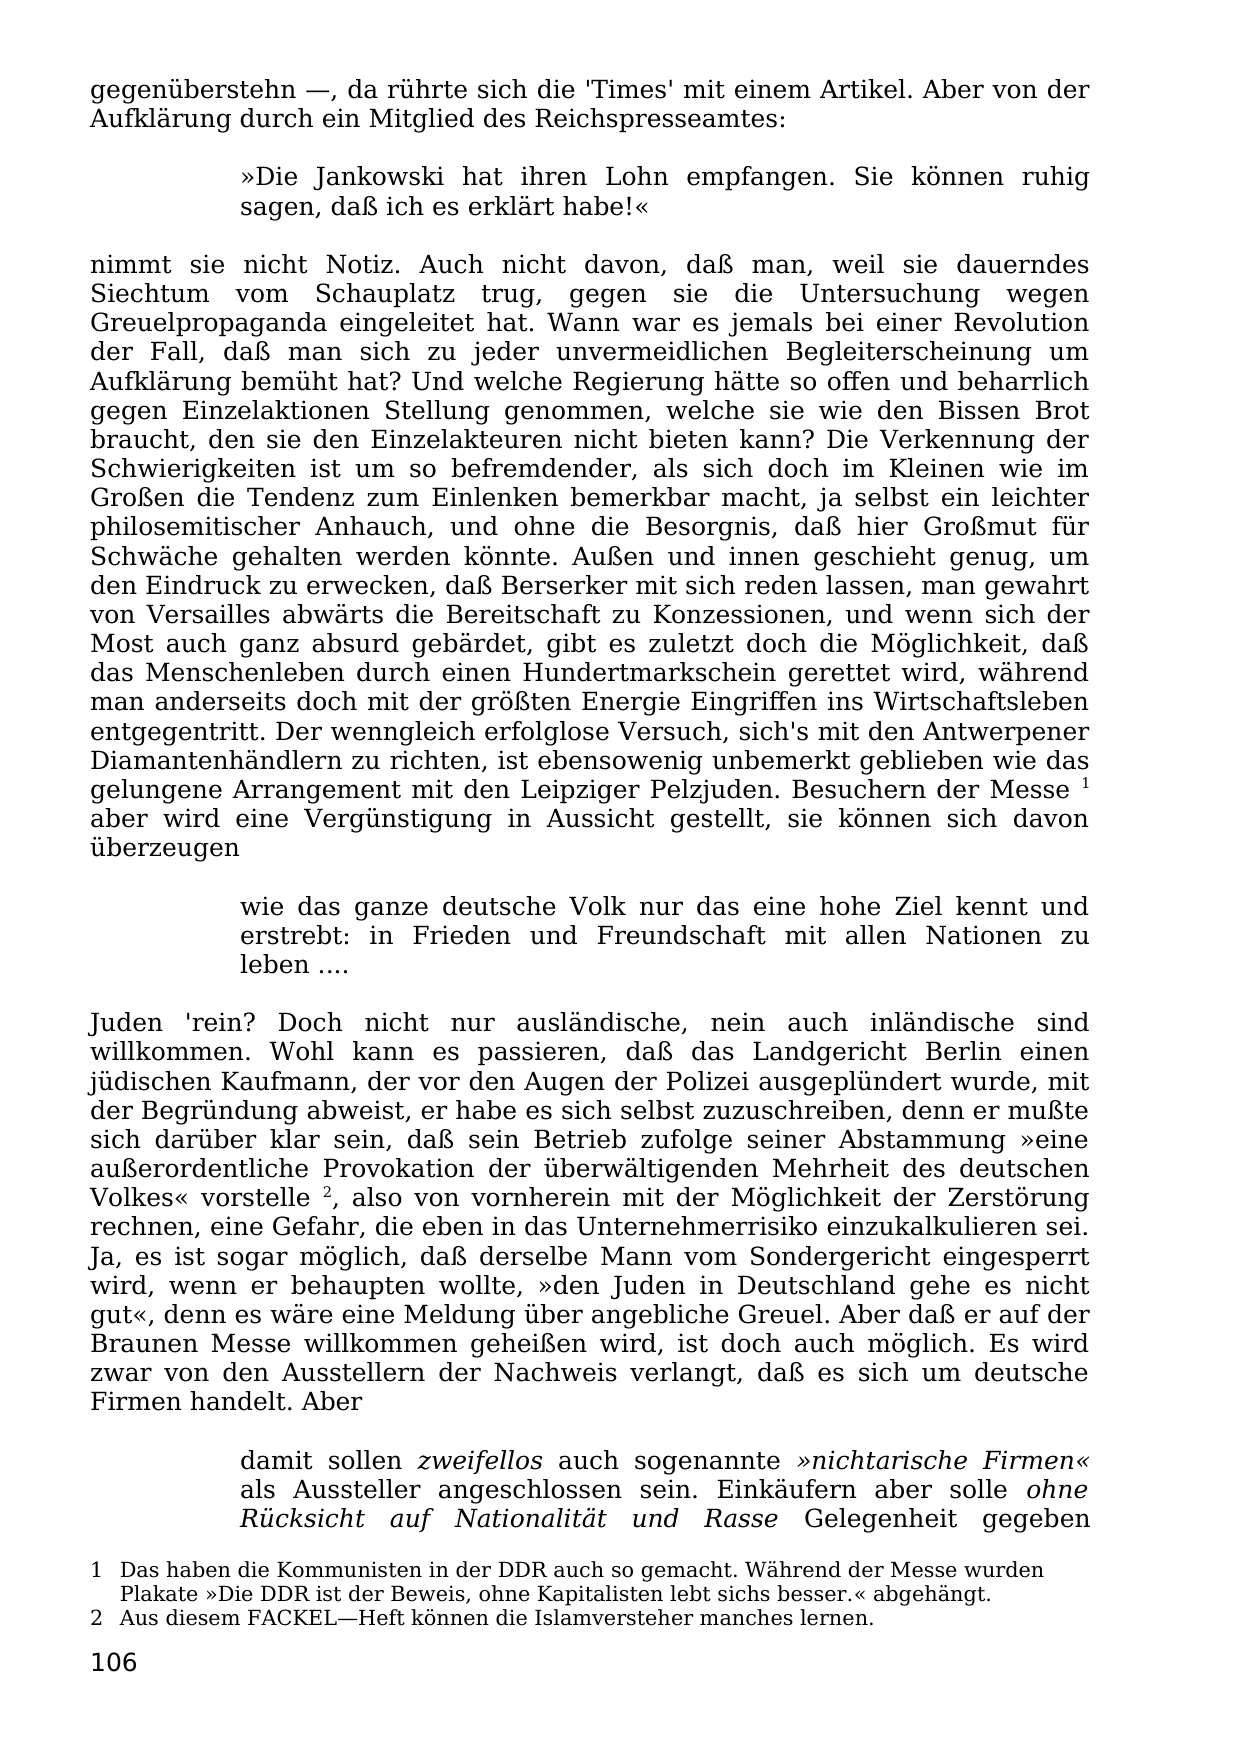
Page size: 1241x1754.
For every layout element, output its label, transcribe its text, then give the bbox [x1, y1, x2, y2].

text gegenüberstehn —, da rührte sich die 'Times' mit einem Artikel. Aber von der Aufklärung durch ein Mitglied des Reichspresseamtes: [90, 75, 1091, 133]
text nimmt sie nicht Notiz. Auch nicht davon, daß man, weil sie dauerndes Siechtum vom Schauplatz trug, gegen sie die Untersuchung wegen Greuelpropaganda eingeleitet hat. Wann war es jemals bei einer Revolution der Fall, daß man sich zu jeder unvermeidlichen Begleiterscheinung um Aufklärung bemüht hat? Und welche Regierung hätte so offen und beharrlich gegen Einzelaktionen Stellung genommen, welche sie wie den Bissen Brot braucht, den sie den Einzelakteuren nicht bieten kann? Die Verkennung der Schwierigkeiten ist um so befremdender, als sich doch im Kleinen wie im Großen die Tendenz zum Einlenken bemerkbar macht, ja selbst ein leichter philosemitischer Anhauch, und ohne die Besorgnis, daß hier Großmut für Schwäche gehalten werden könnte. Außen und innen geschieht genug, um den Eindruck zu erwecken, daß Berserker mit sich reden lassen, man gewahrt von Versailles abwärts die Bereitschaft zu Konzessionen, und wenn sich der Most auch ganz absurd gebärdet, gibt es zuletzt doch die Möglichkeit, daß das Menschenleben durch einen Hundertmarkschein gerettet wird, während man anderseits doch mit der größten Energie Eingriffen ins Wirtschaftsleben entgegentritt. Der wenngleich erfolglose Versuch, sich's mit den Antwerpener Diamantenhändlern zu richten, ist ebensowenig unbemerkt geblieben wie das gelungene Arrangement mit den Leipziger Pelzjuden. Besuchern der Messe aber wird eine Vergünstigung in Aussicht gestellt, sie können sich davon überzeugen [90, 250, 1091, 862]
text wie das ganze deutsche Volk nur das eine hohe Ziel kennt und erstrebt: in Frieden und Freundschaft mit allen Nationen zu leben .... [240, 892, 1091, 979]
text damit sollen zweifellos auch sogenannte »nichtarische Firmen« als Aussteller angeschlossen sein. Einkäufern aber solle ohne Rücksicht auf Nationalität und Rasse Gelegenheit gegeben [240, 1446, 1091, 1533]
text Aus diesem FACKEL—Heft können die Islamversteher manches lernen. [90, 1606, 1091, 1631]
text »Die Jankowski hat ihren Lohn empfangen. Sie können ruhig sagen, daß ich es erklärt habe!« [240, 162, 1091, 221]
text Juden 'rein? Doch nicht nur ausländische, nein auch inländische sind willkommen. Wohl kann es passieren, daß das Landgericht Berlin einen jüdischen Kaufmann, der vor den Augen der Polizei ausgeplündert wurde, mit der Begründung abweist, er habe es sich selbst zuzuschreiben, denn er mußte sich darüber klar sein, daß sein Betrieb zufolge seiner Abstammung »eine außerordentliche Provokation der überwältigenden Mehrheit des deutschen Volkes« vorstelle , also von vornherein mit der Möglichkeit der Zerstörung rechnen, eine Gefahr, die eben in das Unternehmerrisiko einzukalkulieren sei. Ja, es ist sogar möglich, daß derselbe Mann vom Sondergericht eingesperrt wird, wenn er behaupten wollte, »den Juden in Deutschland gehe es nicht gut«, denn es wäre eine Meldung über angebliche Greuel. Aber daß er auf der Braunen Messe willkommen geheißen wird, ist doch auch möglich. Es wird zwar von den Ausstellern der Nachweis verlangt, daß es sich um deutsche Firmen handelt. Aber [90, 1008, 1091, 1417]
text Das haben die Kommunisten in der DDR auch so gemacht. Während der Messe wurden Plakate »Die DDR ist der Beweis, ohne Kapitalisten lebt sichs besser.« abgehängt. [90, 1558, 1091, 1606]
